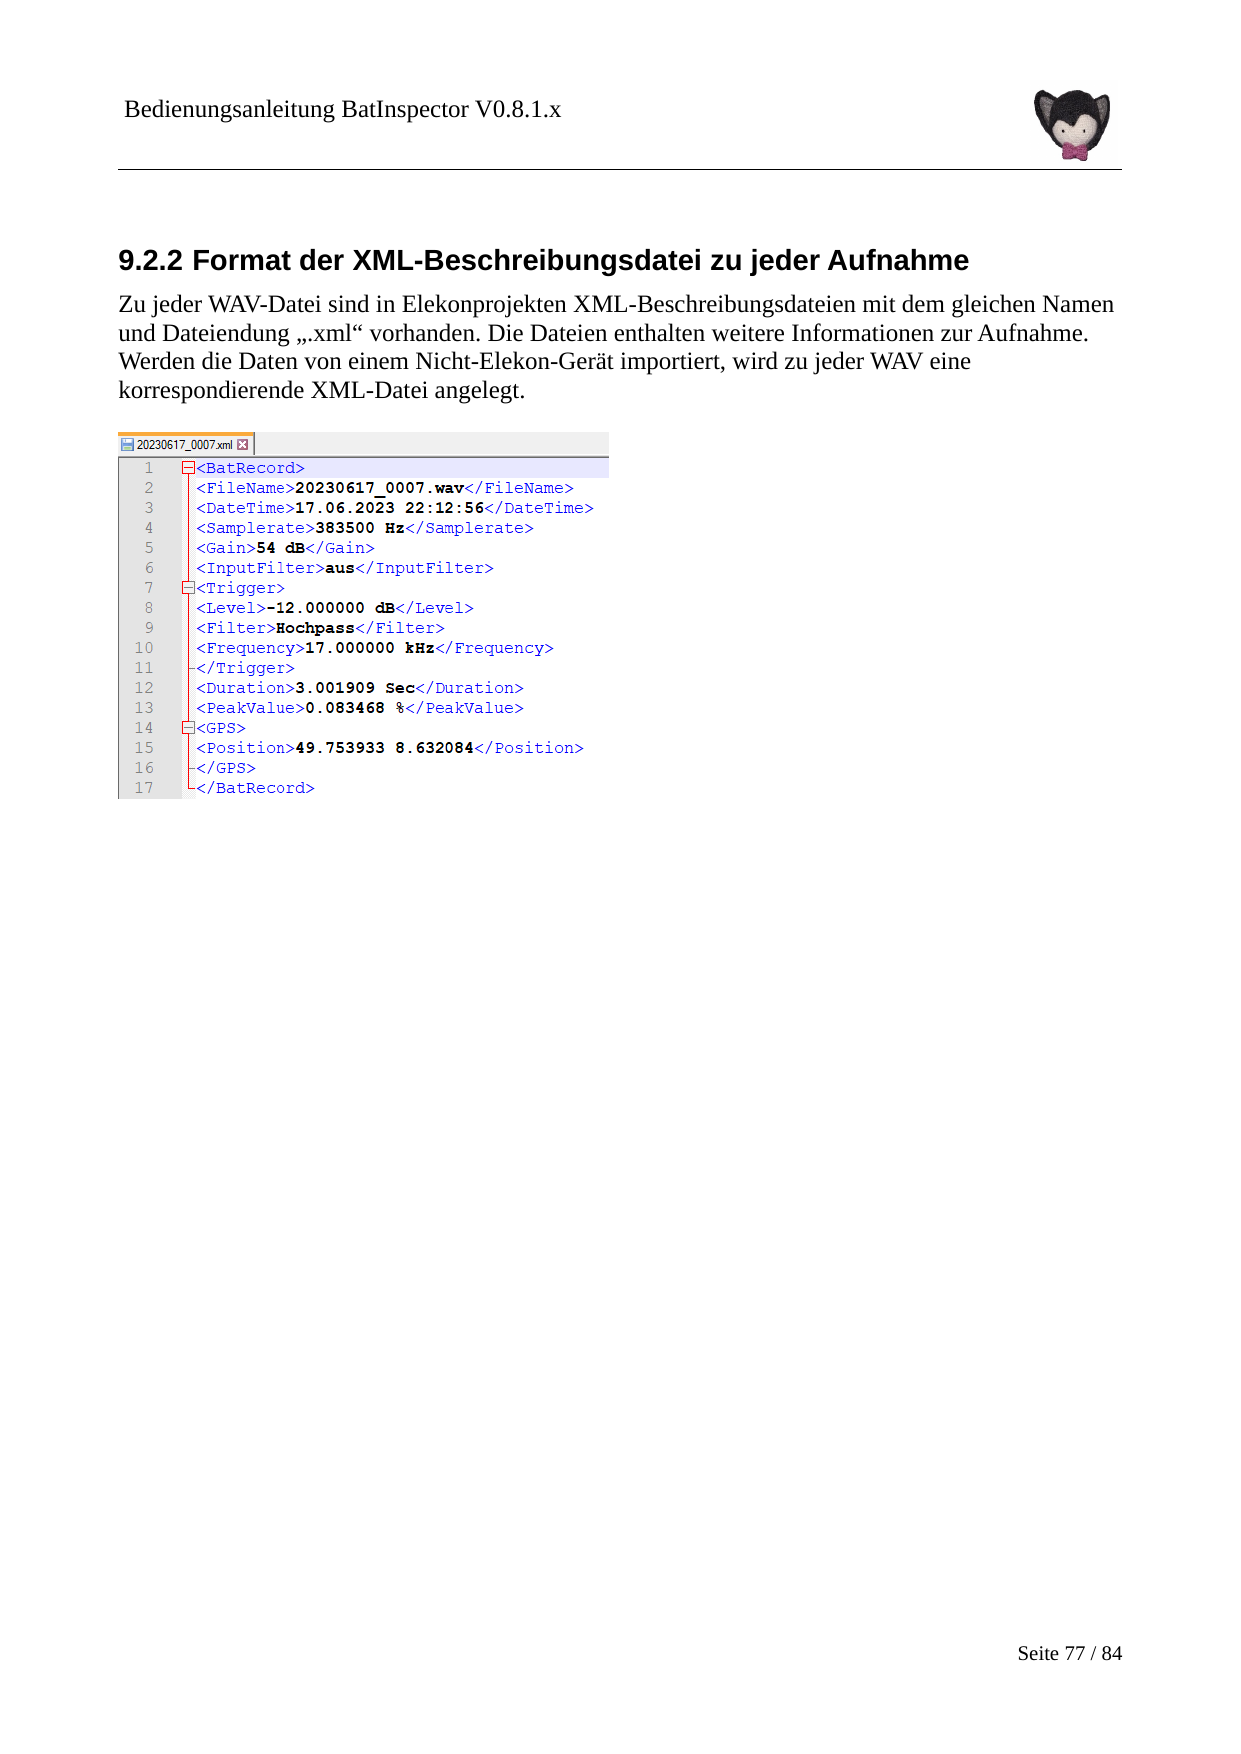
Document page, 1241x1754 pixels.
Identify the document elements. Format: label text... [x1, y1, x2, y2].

text Zu jeder WAV-Datei sind in Elekonprojekten XML-Beschreibungsdateien mit dem gleichen Namen und Dateiendung „.xml“ vorhanden. Die Dateien enthalten weitere Informationen zur Aufnahme. Werden die Daten von einem Nicht-Elekon-Gerät importiert, wird zu jeder WAV eine korrespondierende XML-Datei angelegt. [118, 289, 1122, 404]
subtitle Format der XML-Beschreibungsdatei zu jeder Aufnahme [118, 243, 1122, 276]
picture [118, 432, 609, 799]
picture [1030, 80, 1119, 169]
